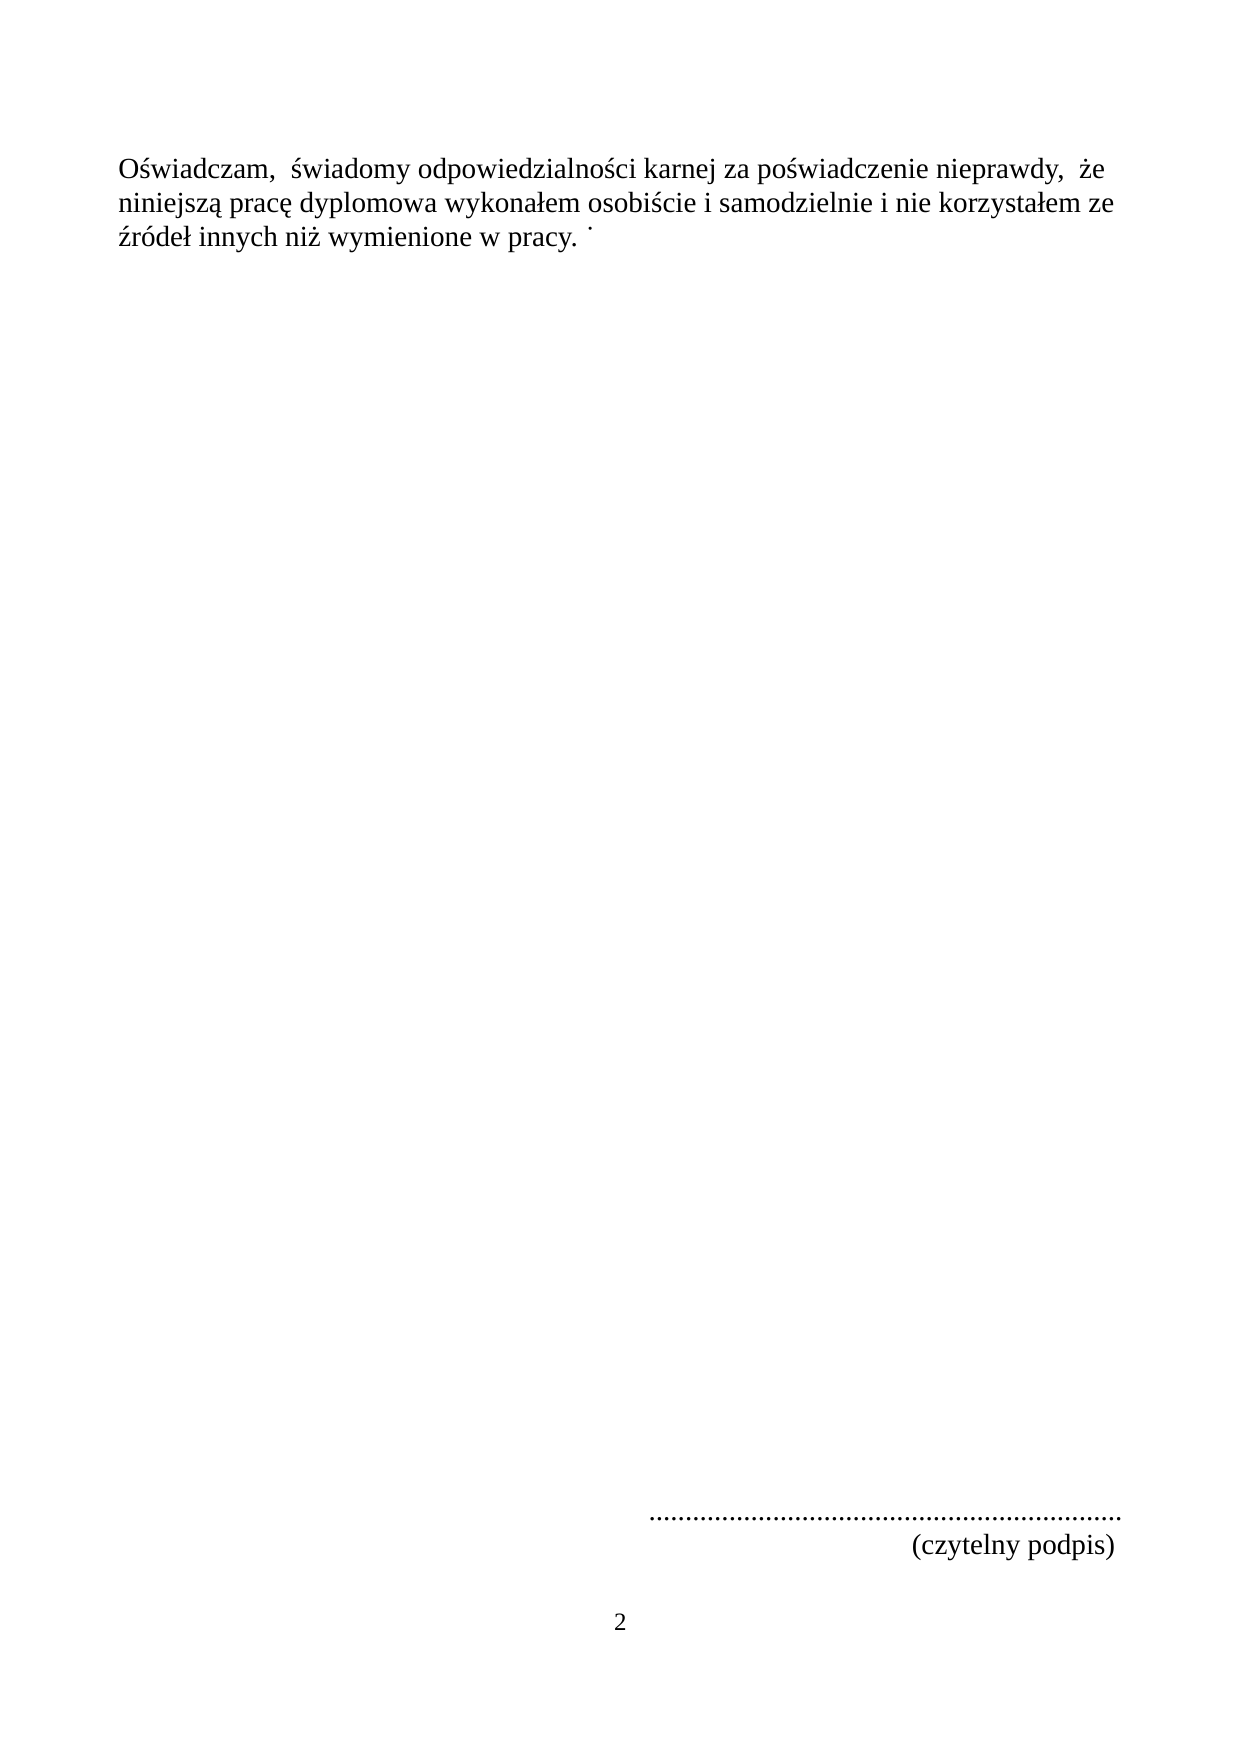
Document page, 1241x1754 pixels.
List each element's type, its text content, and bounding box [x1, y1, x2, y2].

text Oświadczam, świadomy odpowiedzialności karnej za poświadczenie nieprawdy, że [118, 152, 1122, 185]
text niniejszą pracę dyplomowa wykonałem osobiście i samodzielnie i nie korzystałem ze źródeł innych niż wymienione w pracy. ˙ [118, 185, 1122, 252]
text ................................................................. [118, 1493, 1122, 1527]
text (czytelny podpis) [118, 1527, 1122, 1560]
